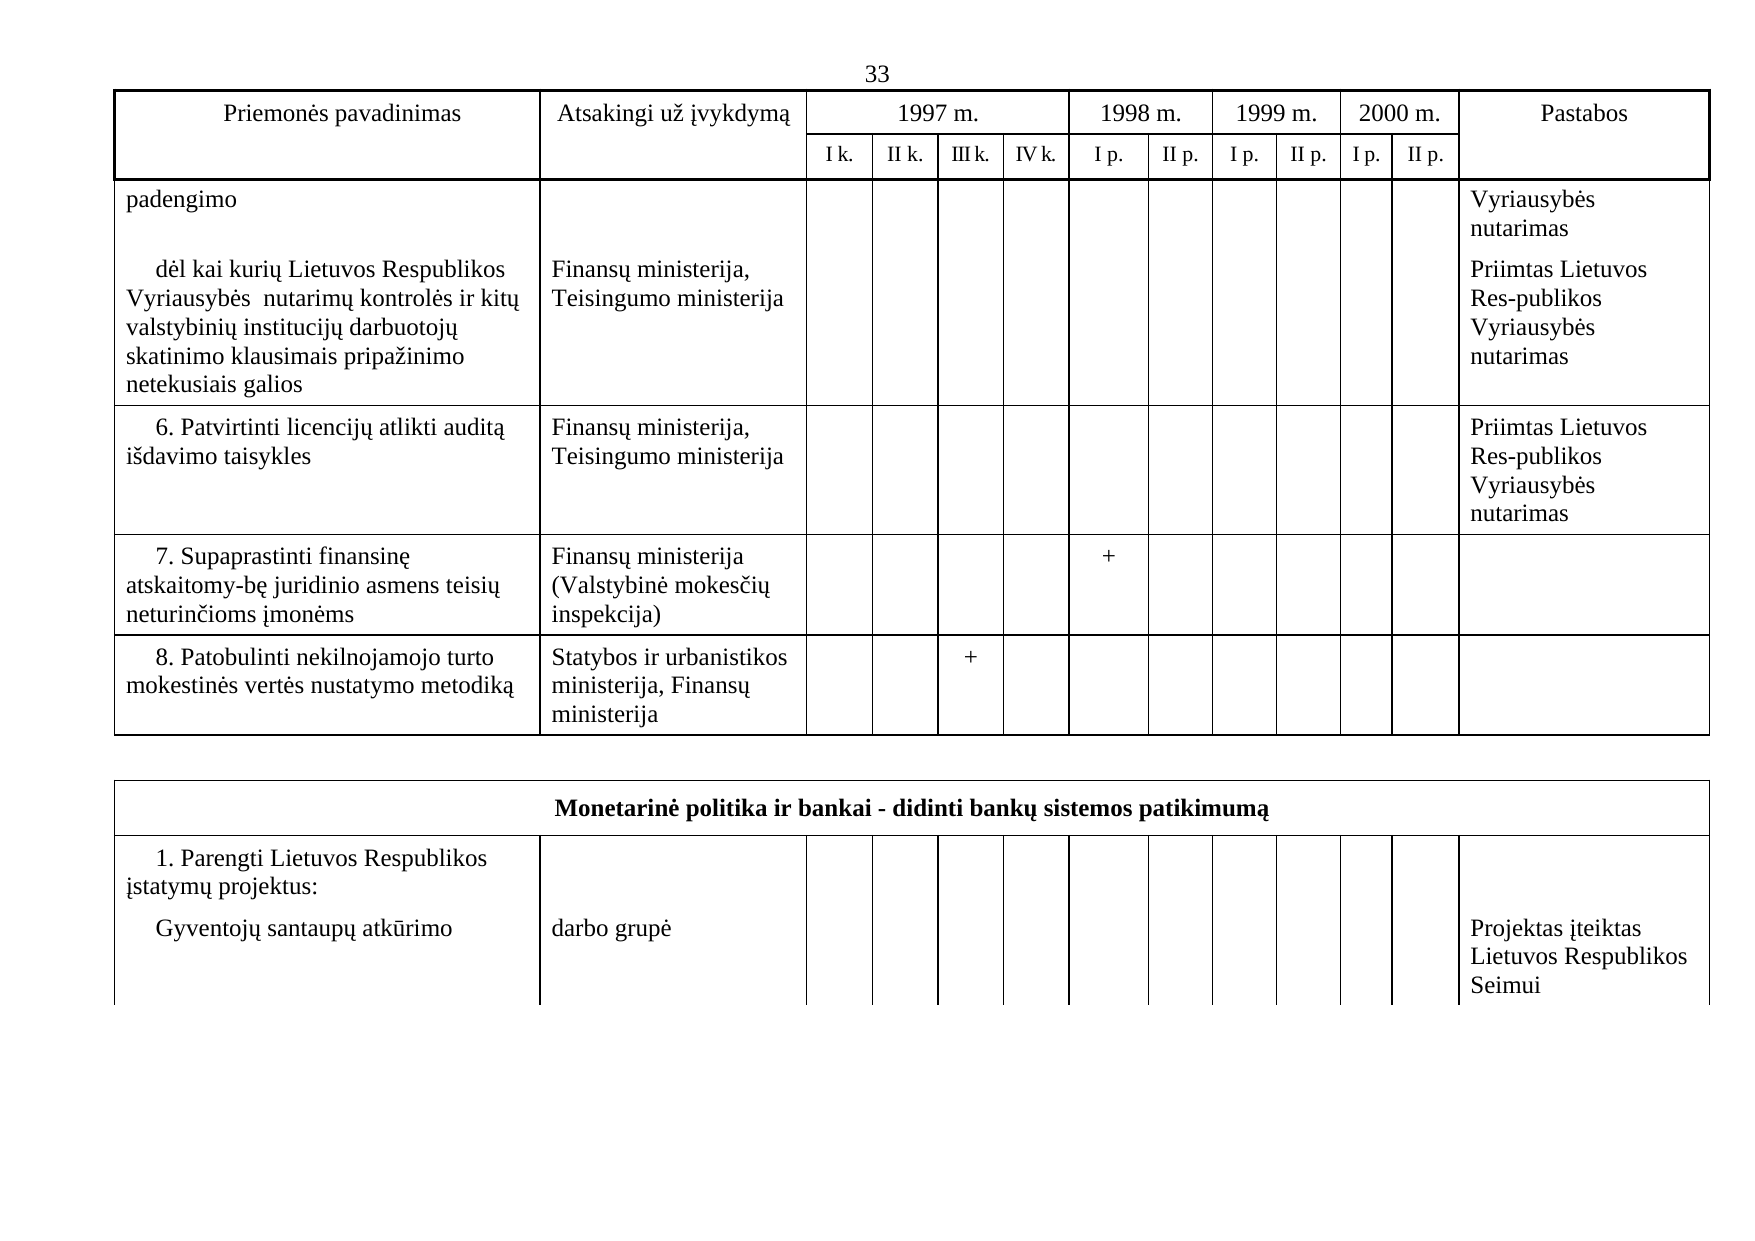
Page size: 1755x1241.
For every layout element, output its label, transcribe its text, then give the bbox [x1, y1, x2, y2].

table_cell [939, 535, 1003, 634]
table_cell [1341, 248, 1391, 404]
table_cell [1069, 736, 1148, 779]
table_cell [1341, 535, 1391, 634]
table_cell [938, 736, 1003, 779]
table_cell dėl kai kurių Lietuvos Respublikos Vyriausybės nutarimų kontrolės ir kitų valstybinių institucijų darbuotojų skatinimo klausimais pripažinimo netekusiais galios [115, 248, 539, 404]
table_cell + [939, 636, 1003, 734]
table_cell [1393, 535, 1458, 634]
table_cell [540, 736, 807, 779]
table_cell [1393, 836, 1458, 906]
table_cell [1212, 736, 1276, 779]
table_cell [1213, 906, 1276, 1005]
table_cell Statybos ir urbanistikos ministerija, Finansų ministerija [541, 636, 806, 734]
table_cell [873, 248, 937, 404]
table_cell [116, 133, 539, 178]
table_cell [873, 836, 937, 906]
table_cell [1277, 636, 1340, 734]
table_cell [1004, 736, 1069, 779]
table_cell [1213, 636, 1276, 734]
table_cell [1460, 836, 1709, 906]
table_cell [1070, 181, 1148, 248]
table_cell [939, 406, 1003, 533]
table_cell [1277, 248, 1340, 404]
table_cell [1213, 181, 1276, 248]
table_cell [873, 535, 937, 634]
table_cell [807, 535, 872, 634]
table_cell [541, 133, 806, 178]
table_cell II k. [873, 135, 937, 178]
table_cell [1460, 133, 1708, 178]
table_cell [939, 906, 1003, 1005]
table_header 1998 m. [1070, 92, 1212, 133]
table_cell Finansų ministerija, Teisingumo ministerija [541, 248, 806, 404]
table_cell [1277, 181, 1340, 248]
table_cell III k. [939, 135, 1003, 178]
table_cell [807, 248, 872, 404]
table_cell [939, 181, 1003, 248]
table_cell [1460, 636, 1709, 734]
table_cell [1393, 181, 1458, 248]
table_cell I p. [1341, 135, 1391, 178]
table_cell 1. Parengti Lietuvos Respublikos įstatymų projektus: [115, 836, 539, 906]
table_cell Priimtas Lietuvos Res-publikos Vyriausybės nutarimas [1460, 248, 1709, 404]
table_cell I k. [807, 135, 872, 178]
table_cell II p. [1277, 135, 1340, 178]
table_cell [1070, 636, 1148, 734]
table_cell [1392, 736, 1459, 779]
table_cell [873, 181, 937, 248]
table_cell [1149, 535, 1212, 634]
table_header 2000 m. [1341, 92, 1458, 133]
table_cell Projektas įteiktas Lietuvos Respublikos Seimui [1460, 906, 1709, 1005]
table_cell [1213, 535, 1276, 634]
table_cell [1149, 406, 1212, 533]
table_cell [1341, 736, 1392, 779]
table_cell [1276, 736, 1341, 779]
table_cell [807, 181, 872, 248]
table_cell IV k. [1004, 135, 1068, 178]
table_cell [1070, 406, 1148, 533]
table_cell [807, 836, 872, 906]
table_cell [1459, 736, 1709, 779]
table_cell [939, 248, 1003, 404]
table_cell Finansų ministerija (Valstybinė mokesčių inspekcija) [541, 535, 806, 634]
table_cell darbo grupė [541, 906, 806, 1005]
table_cell [872, 736, 938, 779]
table_cell Vyriausybės nutarimas [1460, 181, 1709, 248]
table_cell [1149, 181, 1212, 248]
table_cell [1341, 636, 1391, 734]
table_cell [541, 181, 806, 248]
table_cell [807, 736, 872, 779]
table_cell [1004, 636, 1068, 734]
table_cell 8. Patobulinti nekilnojamojo turto mokestinės vertės nustatymo metodiką [115, 636, 539, 734]
table_cell [1070, 836, 1148, 906]
table_header Pastabos [1460, 92, 1708, 133]
table_cell padengimo [115, 181, 539, 248]
table_cell [1213, 406, 1276, 533]
table_cell [1341, 406, 1391, 533]
table_cell I p. [1070, 135, 1148, 178]
table_cell [1070, 248, 1148, 404]
table_cell [1277, 406, 1340, 533]
table_cell II p. [1393, 135, 1458, 178]
table_cell [1149, 836, 1212, 906]
table_cell [1460, 535, 1709, 634]
table_cell [873, 636, 937, 734]
table_header 1999 m. [1213, 92, 1340, 133]
table_cell [1277, 906, 1340, 1005]
table_cell [1341, 906, 1391, 1005]
table_cell [1149, 248, 1212, 404]
table_header Atsakingi už įvykdymą [541, 92, 806, 133]
table_header 1997 m. [807, 92, 1068, 133]
table_cell [939, 836, 1003, 906]
table_cell [1341, 181, 1391, 248]
table_cell Gyventojų santaupų atkūrimo [115, 906, 539, 1005]
table_cell Monetarinė politika ir bankai - didinti bankų sistemos patikimumą [115, 781, 1709, 835]
table_cell [1213, 248, 1276, 404]
table_cell [1004, 906, 1068, 1005]
table_cell [807, 636, 872, 734]
table_cell [1004, 535, 1068, 634]
table_cell [541, 836, 806, 906]
table_cell [115, 736, 540, 779]
table_cell 6. Patvirtinti licencijų atlikti auditą išdavimo taisykles [115, 406, 539, 533]
table_cell [1341, 836, 1391, 906]
table_cell [1149, 636, 1212, 734]
table_cell [1393, 248, 1458, 404]
table_header Priemonės pavadinimas [116, 92, 539, 133]
table_cell [1277, 836, 1340, 906]
table_cell [807, 906, 872, 1005]
table_cell [1393, 406, 1458, 533]
table_cell [1149, 906, 1212, 1005]
table_cell + [1070, 535, 1148, 634]
table_cell [1004, 406, 1068, 533]
table_cell II p. [1149, 135, 1212, 178]
table_cell I p. [1213, 135, 1276, 178]
table_cell [1004, 836, 1068, 906]
table_cell [1004, 248, 1068, 404]
table_cell [1148, 736, 1212, 779]
table_cell [1213, 836, 1276, 906]
table_cell 7. Supaprastinti finansinę atskaitomy-bę juridinio asmens teisių neturinčioms įmonėms [115, 535, 539, 634]
table_cell [873, 906, 937, 1005]
table_cell Finansų ministerija, Teisingumo ministerija [541, 406, 806, 533]
table_cell [1393, 906, 1458, 1005]
table_cell [807, 406, 872, 533]
table_cell [873, 406, 937, 533]
table_cell [1393, 636, 1458, 734]
table_cell [1070, 906, 1148, 1005]
table_cell [1004, 181, 1068, 248]
table_cell [1277, 535, 1340, 634]
table_cell Priimtas Lietuvos Res-publikos Vyriausybės nutarimas [1460, 406, 1709, 533]
